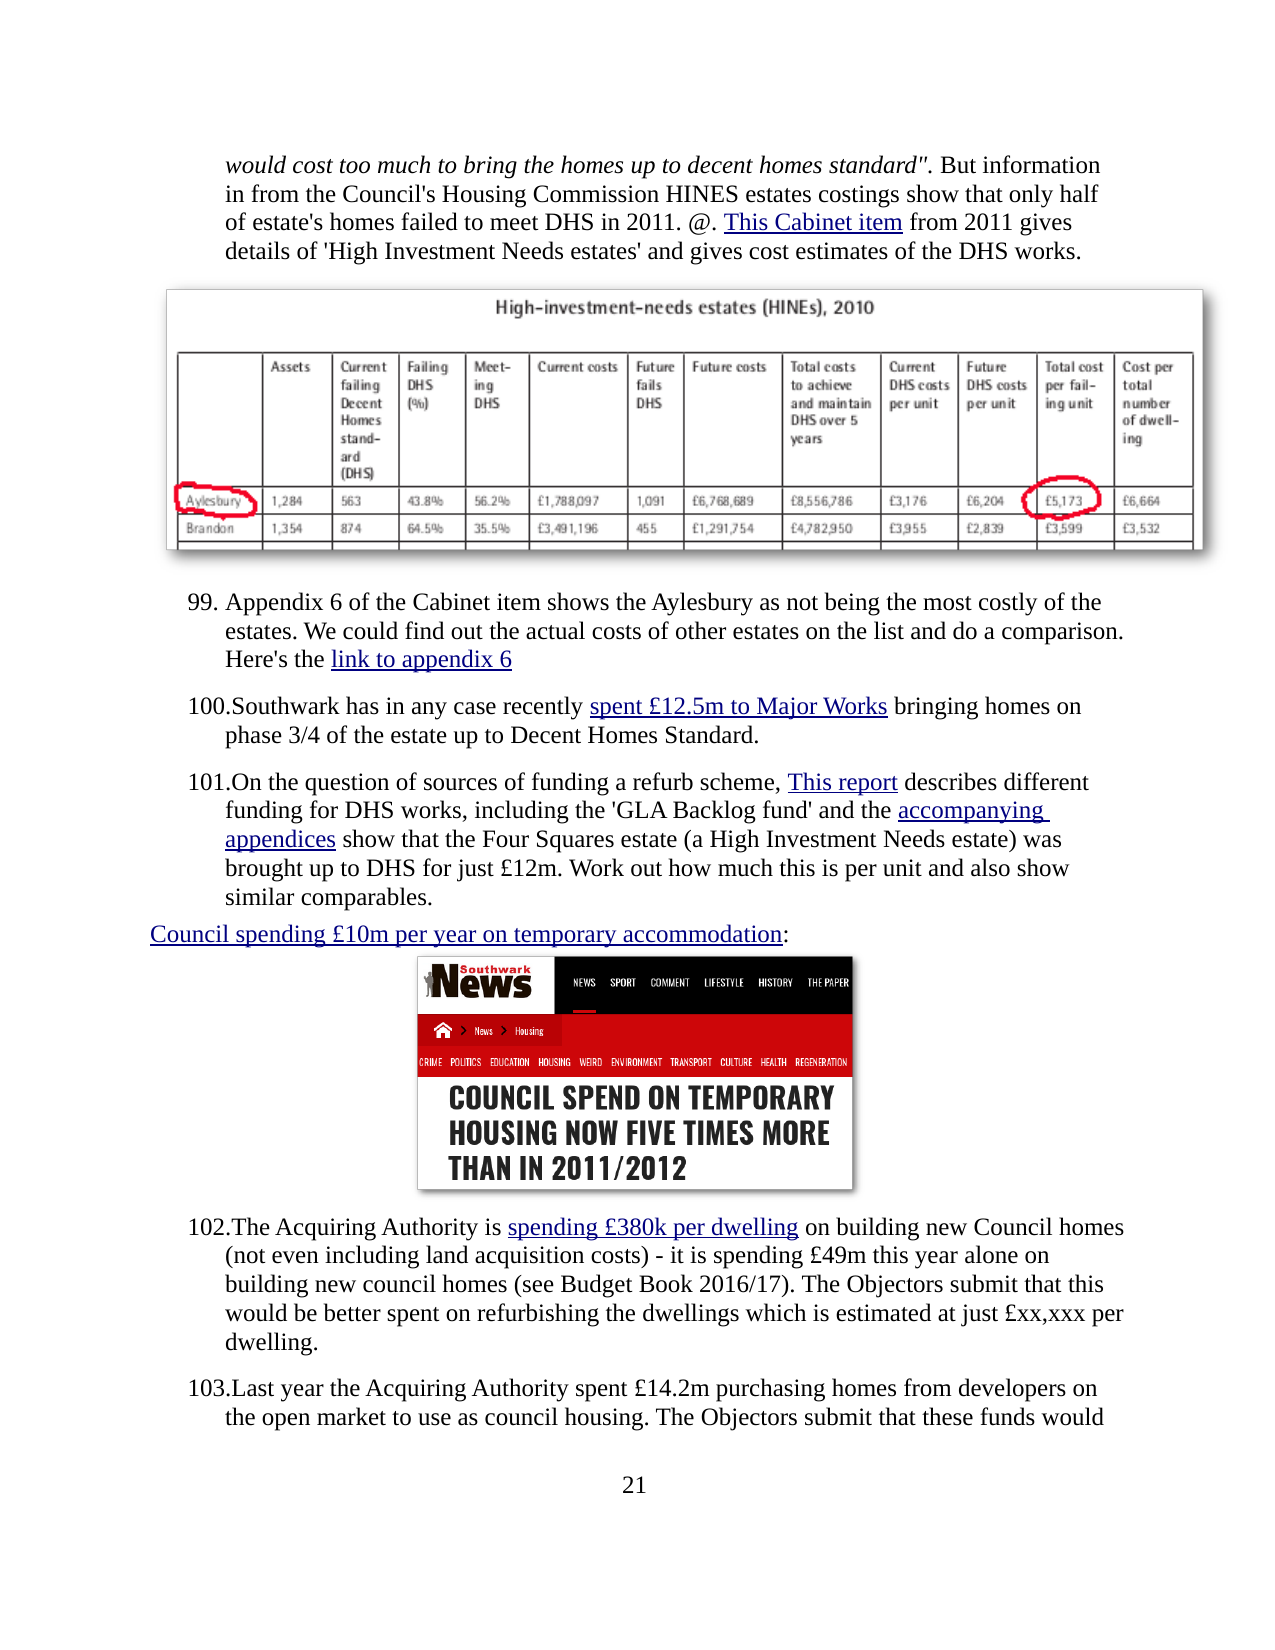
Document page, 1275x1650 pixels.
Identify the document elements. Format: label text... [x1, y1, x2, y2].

list On the question of sources of funding a refurb scheme, This report describes different funding for DHS works, including the 'GLA Backlog fund' and the accompanying appendices show that the Four Squares estate (a High Investment Needs estate) was brought up to DHS for just £12m. Work out how much this is per unit and also show similar comparables. [187, 767, 1125, 910]
picture [409, 948, 866, 1203]
list Appendix 6 of the Cabinet item shows the Aylesbury as not being the most costly of the estates. We could find out the actual costs of other estates on the list and do a comparison. Here's the link to appendix 6 [187, 587, 1125, 673]
text Council spending £10m per year on temporary accommodation: [150, 919, 1125, 948]
list Southwark has in any case recently spent £12.5m to Major Works bringing homes on phase 3/4 of the estate up to Decent Homes Standard. [187, 691, 1125, 749]
list would cost too much to bring the homes up to decent homes standard". But information in from the Council's Housing Commission HINES estates costings show that only half of estate's homes failed to meet DHS in 2011. @. This Cabinet item from 2011 gives details of 'High Investment Needs estates' and gives cost estimates of the DHS works. [187, 150, 1125, 265]
picture [150, 273, 1232, 579]
list The Acquiring Authority is spending £380k per dwelling on building new Council homes (not even including land acquisition costs) - it is spending £49m this year alone on building new council homes (see Budget Book 2016/17). The Objectors submit that this would be better spent on refurbishing the dwellings which is estimated at just £xx,xxx per dwelling. [187, 1212, 1125, 1356]
list Last year the Acquiring Authority spent £14.2m purchasing homes from developers on the open market to use as council housing. The Objectors submit that these funds would [187, 1373, 1125, 1431]
